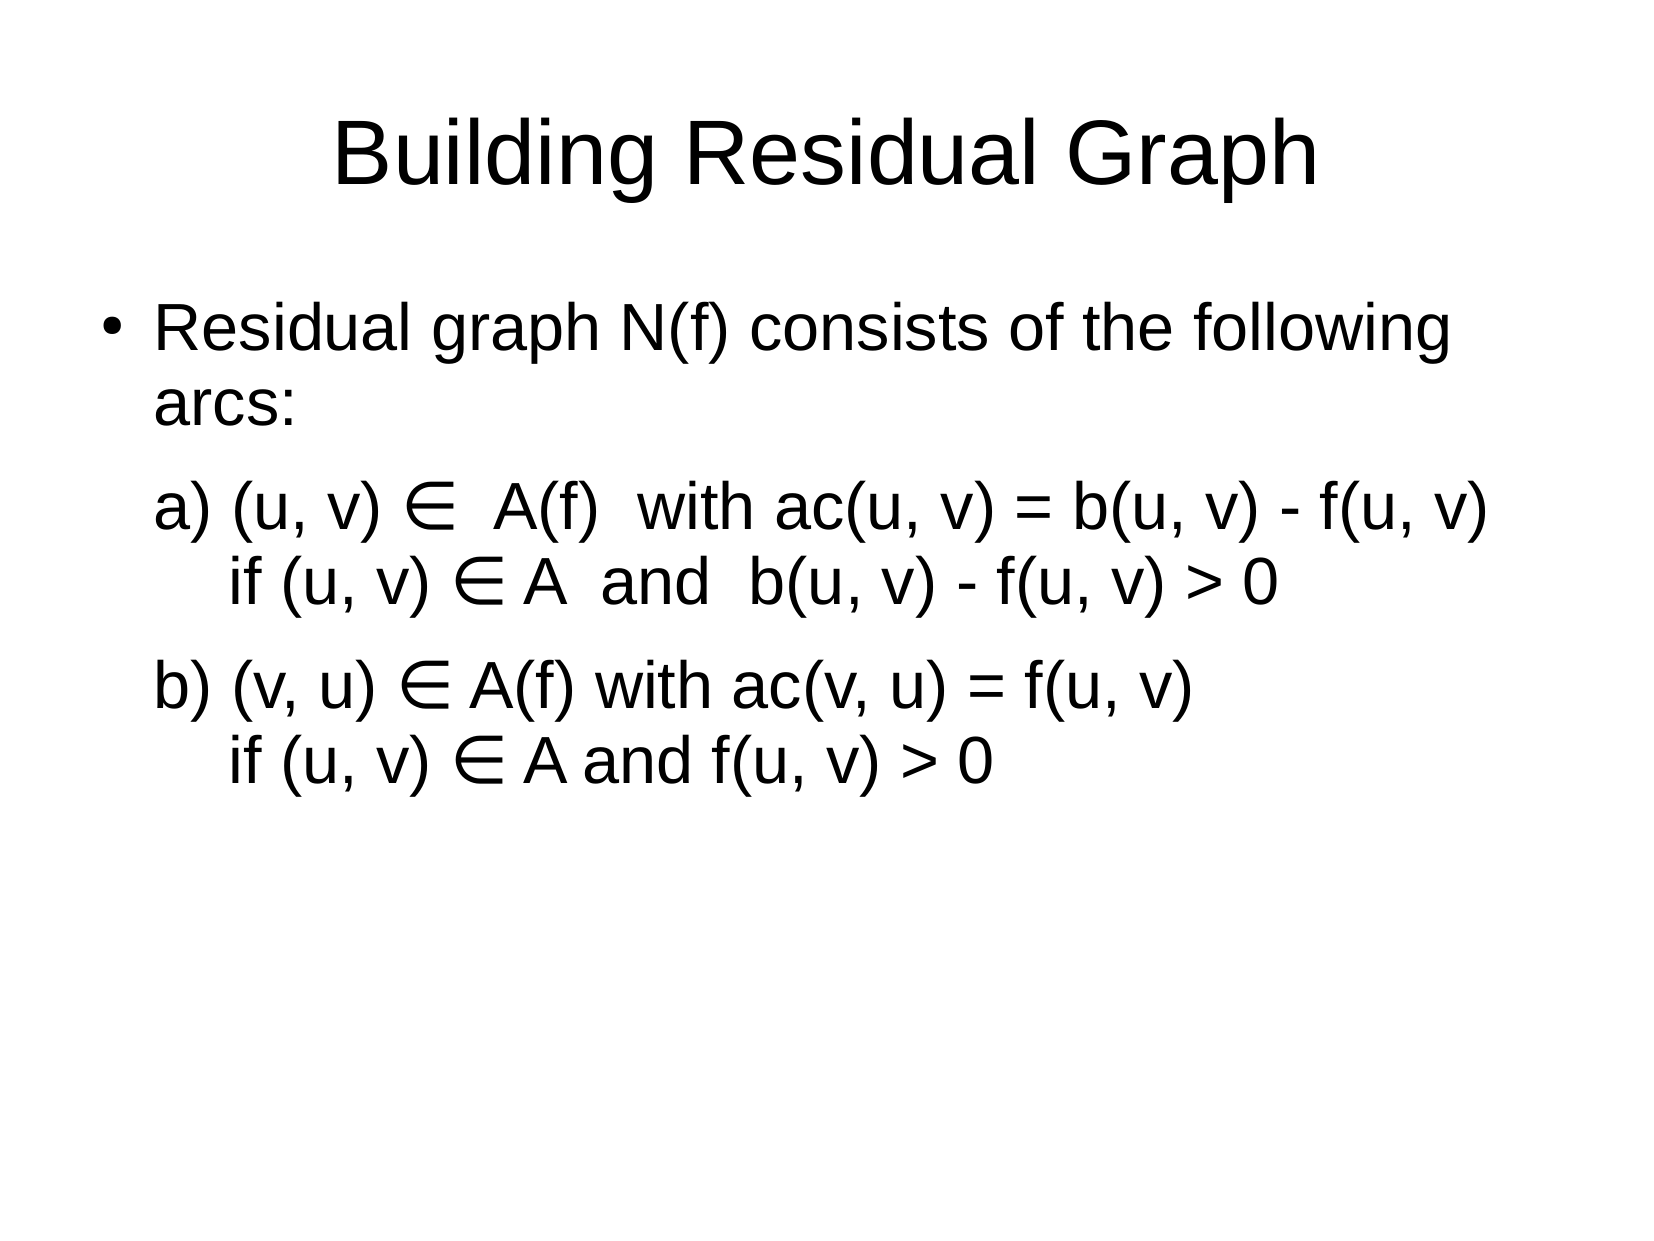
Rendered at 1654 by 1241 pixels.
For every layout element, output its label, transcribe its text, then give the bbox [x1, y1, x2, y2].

title Building Residual Graph [82, 49, 1571, 257]
list Residual graph N(f) consists of the following arcs: a) (u, v) ∈ A(f) with ac(u, v) = b(u, v) - f(u, v) if (u, v) ∈ A and b(u, v) - f(u, v) > 0 b) (v, u) ∈ A(f) with ac(v, u) = f(u, v) if (u, v) ∈ A and f(u, v) > 0 [82, 290, 1571, 1010]
